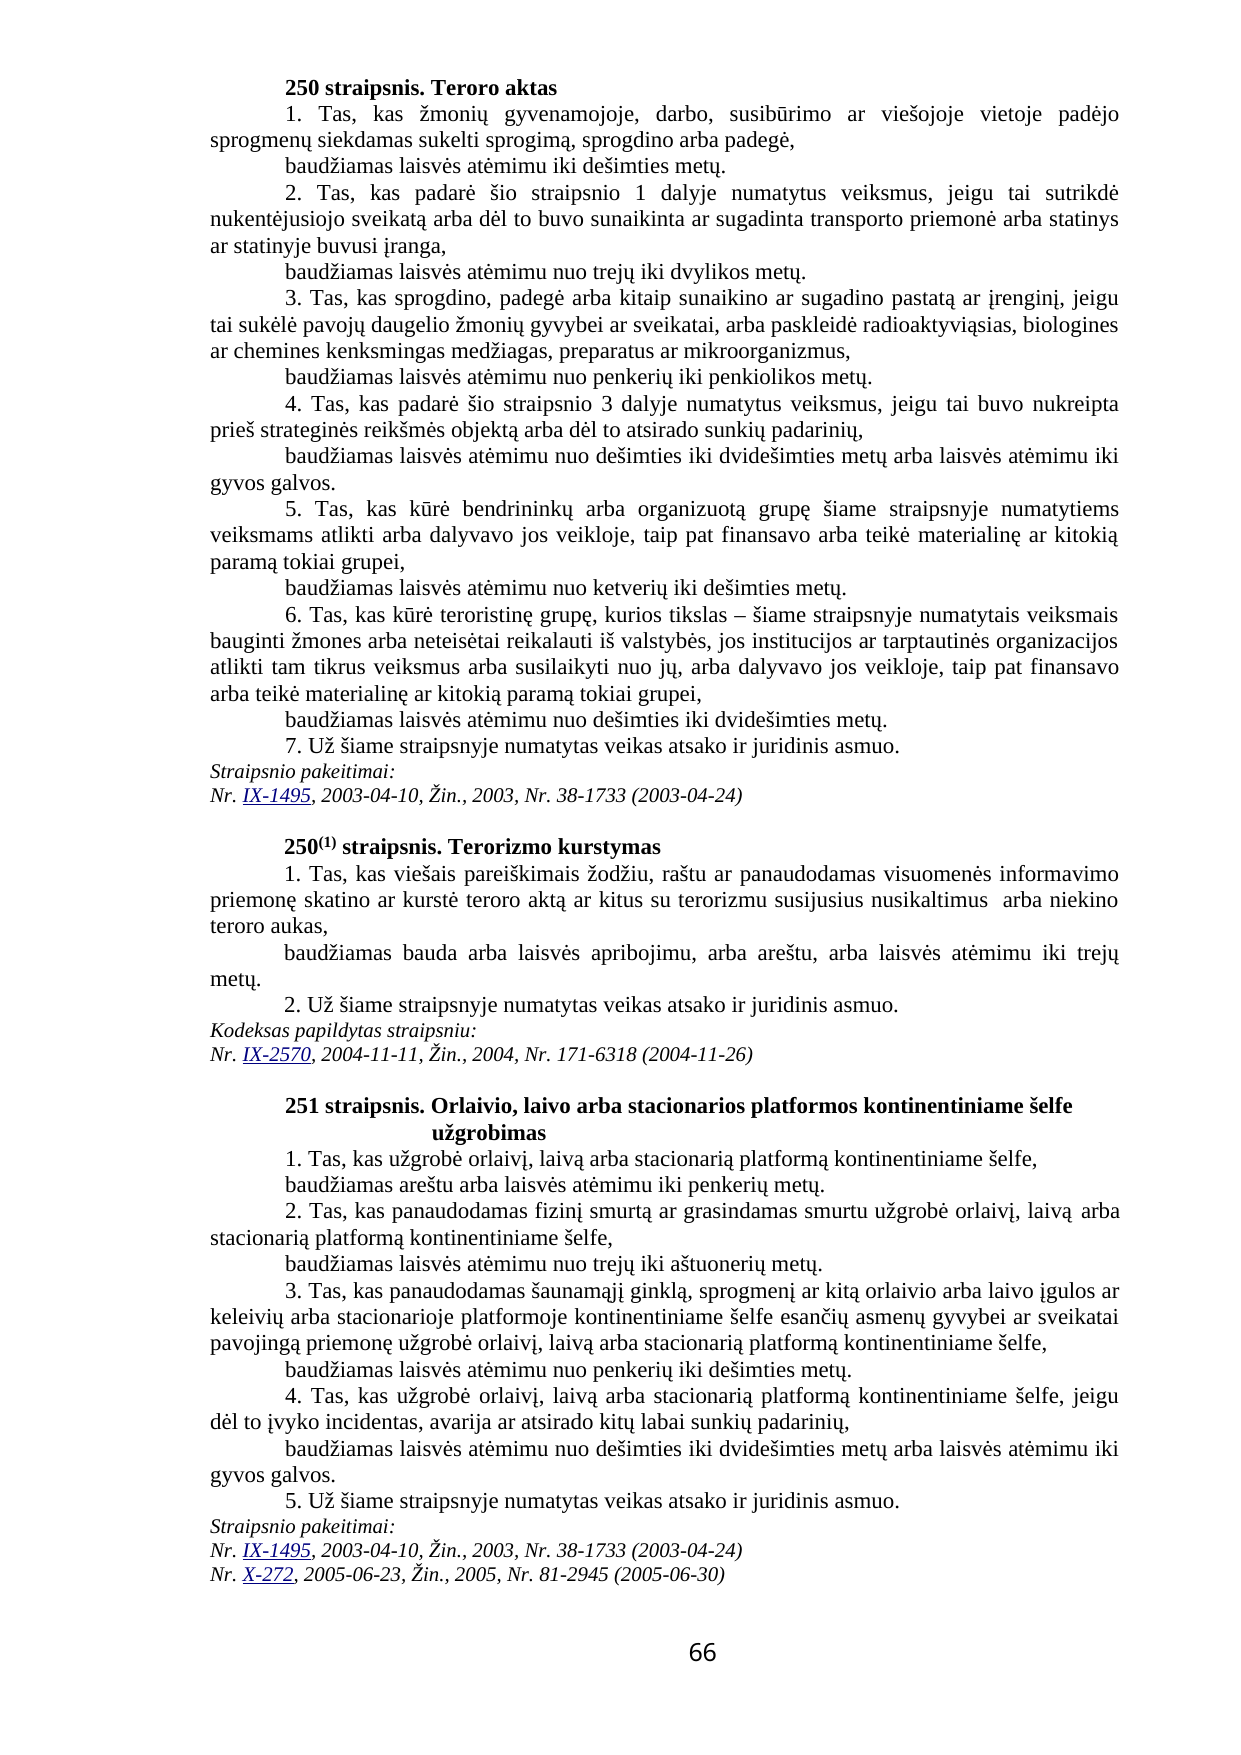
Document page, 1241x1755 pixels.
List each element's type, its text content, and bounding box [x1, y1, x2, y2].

text Nr. IX-1495, 2003-04-10, Žin., 2003, Nr. 38-1733 (2003-04-24) [210, 1538, 1120, 1562]
text baudžiamas laisvės atėmimu nuo trejų iki dvylikos metų. [210, 258, 1120, 284]
text 2. Tas, kas panaudodamas fizinį smurtą ar grasindamas smurtu užgrobė orlaivį, laivą arba stacionarią platformą kontinentiniame šelfe, [210, 1198, 1120, 1250]
text Nr. X-272, 2005-06-23, Žin., 2005, Nr. 81-2945 (2005-06-30) [210, 1562, 1120, 1586]
text baudžiamas laisvės atėmimu nuo trejų iki aštuonerių metų. [210, 1250, 1120, 1277]
text baudžiamas areštu arba laisvės atėmimu iki penkerių metų. [210, 1171, 1120, 1198]
text baudžiamas laisvės atėmimu nuo penkerių iki dešimties metų. [210, 1356, 1120, 1382]
text 4. Tas, kas užgrobė orlaivį, laivą arba stacionarią platformą kontinentiniame šelfe, jeigu dėl to įvyko incidentas, avarija ar atsirado kitų labai sunkių padarinių, [210, 1382, 1120, 1435]
text užgrobimas [210, 1118, 1120, 1145]
text Nr. IX-1495, 2003-04-10, Žin., 2003, Nr. 38-1733 (2003-04-24) [210, 783, 1120, 807]
text baudžiamas laisvės atėmimu iki dešimties metų. [210, 153, 1120, 179]
text baudžiamas laisvės atėmimu nuo penkerių iki penkiolikos metų. [210, 363, 1120, 390]
text baudžiamas laisvės atėmimu nuo dešimties iki dvidešimties metų arba laisvės atėmimu iki gyvos galvos. [210, 442, 1120, 495]
text baudžiamas laisvės atėmimu nuo dešimties iki dvidešimties metų arba laisvės atėmimu iki gyvos galvos. [210, 1435, 1120, 1487]
text 2. Už šiame straipsnyje numatytas veikas atsako ir juridinis asmuo. [210, 991, 1120, 1018]
text 3. Tas, kas panaudodamas šaunamąjį ginklą, sprogmenį ar kitą orlaivio arba laivo įgulos ar keleivių arba stacionarioje platformoje kontinentiniame šelfe esančių asmenų gyvybei ar sveikatai pavojingą priemonę užgrobė orlaivį, laivą arba stacionarią platformą kontinentiniame šelfe, [210, 1277, 1120, 1356]
text baudžiamas bauda arba laisvės apribojimu, arba areštu, arba laisvės atėmimu iki trejų metų. [210, 939, 1120, 991]
text 5. Už šiame straipsnyje numatytas veikas atsako ir juridinis asmuo. [210, 1487, 1120, 1514]
text 3. Tas, kas sprogdino, padegė arba kitaip sunaikino ar sugadino pastatą ar įrenginį, jeigu tai sukėlė pavojų daugelio žmonių gyvybei ar sveikatai, arba paskleidė radioaktyviąsias, biologines ar chemines kenksmingas medžiagas, preparatus ar mikroorganizmus, [210, 284, 1120, 363]
text 2. Tas, kas padarė šio straipsnio 1 dalyje numatytus veiksmus, jeigu tai sutrikdė nukentėjusiojo sveikatą arba dėl to buvo sunaikinta ar sugadinta transporto priemonė arba statinys ar statinyje buvusi įranga, [210, 179, 1120, 258]
text 1. Tas, kas viešais pareiškimais žodžiu, raštu ar panaudodamas visuomenės informavimo priemonę skatino ar kurstė teroro aktą ar kitus su terorizmu susijusius nusikaltimus arba niekino teroro aukas, [210, 859, 1120, 939]
text 250(1) straipsnis. Terorizmo kurstymas [210, 833, 1120, 859]
text Nr. IX-2570, 2004-11-11, Žin., 2004, Nr. 171-6318 (2004-11-26) [210, 1042, 1120, 1066]
text 250 straipsnis. Teroro aktas [210, 73, 1120, 100]
text 4. Tas, kas padarė šio straipsnio 3 dalyje numatytus veiksmus, jeigu tai buvo nukreipta prieš strateginės reikšmės objektą arba dėl to atsirado sunkių padarinių, [210, 390, 1120, 442]
text 1. Tas, kas užgrobė orlaivį, laivą arba stacionarią platformą kontinentiniame šelfe, [210, 1145, 1120, 1171]
text baudžiamas laisvės atėmimu nuo dešimties iki dvidešimties metų. [210, 706, 1120, 732]
text 7. Už šiame straipsnyje numatytas veikas atsako ir juridinis asmuo. [210, 732, 1120, 759]
text Straipsnio pakeitimai: [210, 1514, 1120, 1538]
text Straipsnio pakeitimai: [210, 759, 1120, 783]
text 5. Tas, kas kūrė bendrininkų arba organizuotą grupę šiame straipsnyje numatytiems veiksmams atlikti arba dalyvavo jos veikloje, taip pat finansavo arba teikė materialinę ar kitokią paramą tokiai grupei, [210, 495, 1120, 574]
text 6. Tas, kas kūrė teroristinę grupę, kurios tikslas – šiame straipsnyje numatytais veiksmais bauginti žmones arba neteisėtai reikalauti iš valstybės, jos institucijos ar tarptautinės organizacijos atlikti tam tikrus veiksmus arba susilaikyti nuo jų, arba dalyvavo jos veikloje, taip pat finansavo arba teikė materialinę ar kitokią paramą tokiai grupei, [210, 601, 1120, 706]
text Kodeksas papildytas straipsniu: [210, 1018, 1120, 1042]
text 1. Tas, kas žmonių gyvenamojoje, darbo, susibūrimo ar viešojoje vietoje padėjo sprogmenų siekdamas sukelti sprogimą, sprogdino arba padegė, [210, 100, 1120, 153]
text 251 straipsnis. Orlaivio, laivo arba stacionarios platformos kontinentiniame šelfe [210, 1092, 1120, 1118]
text baudžiamas laisvės atėmimu nuo ketverių iki dešimties metų. [210, 574, 1120, 601]
